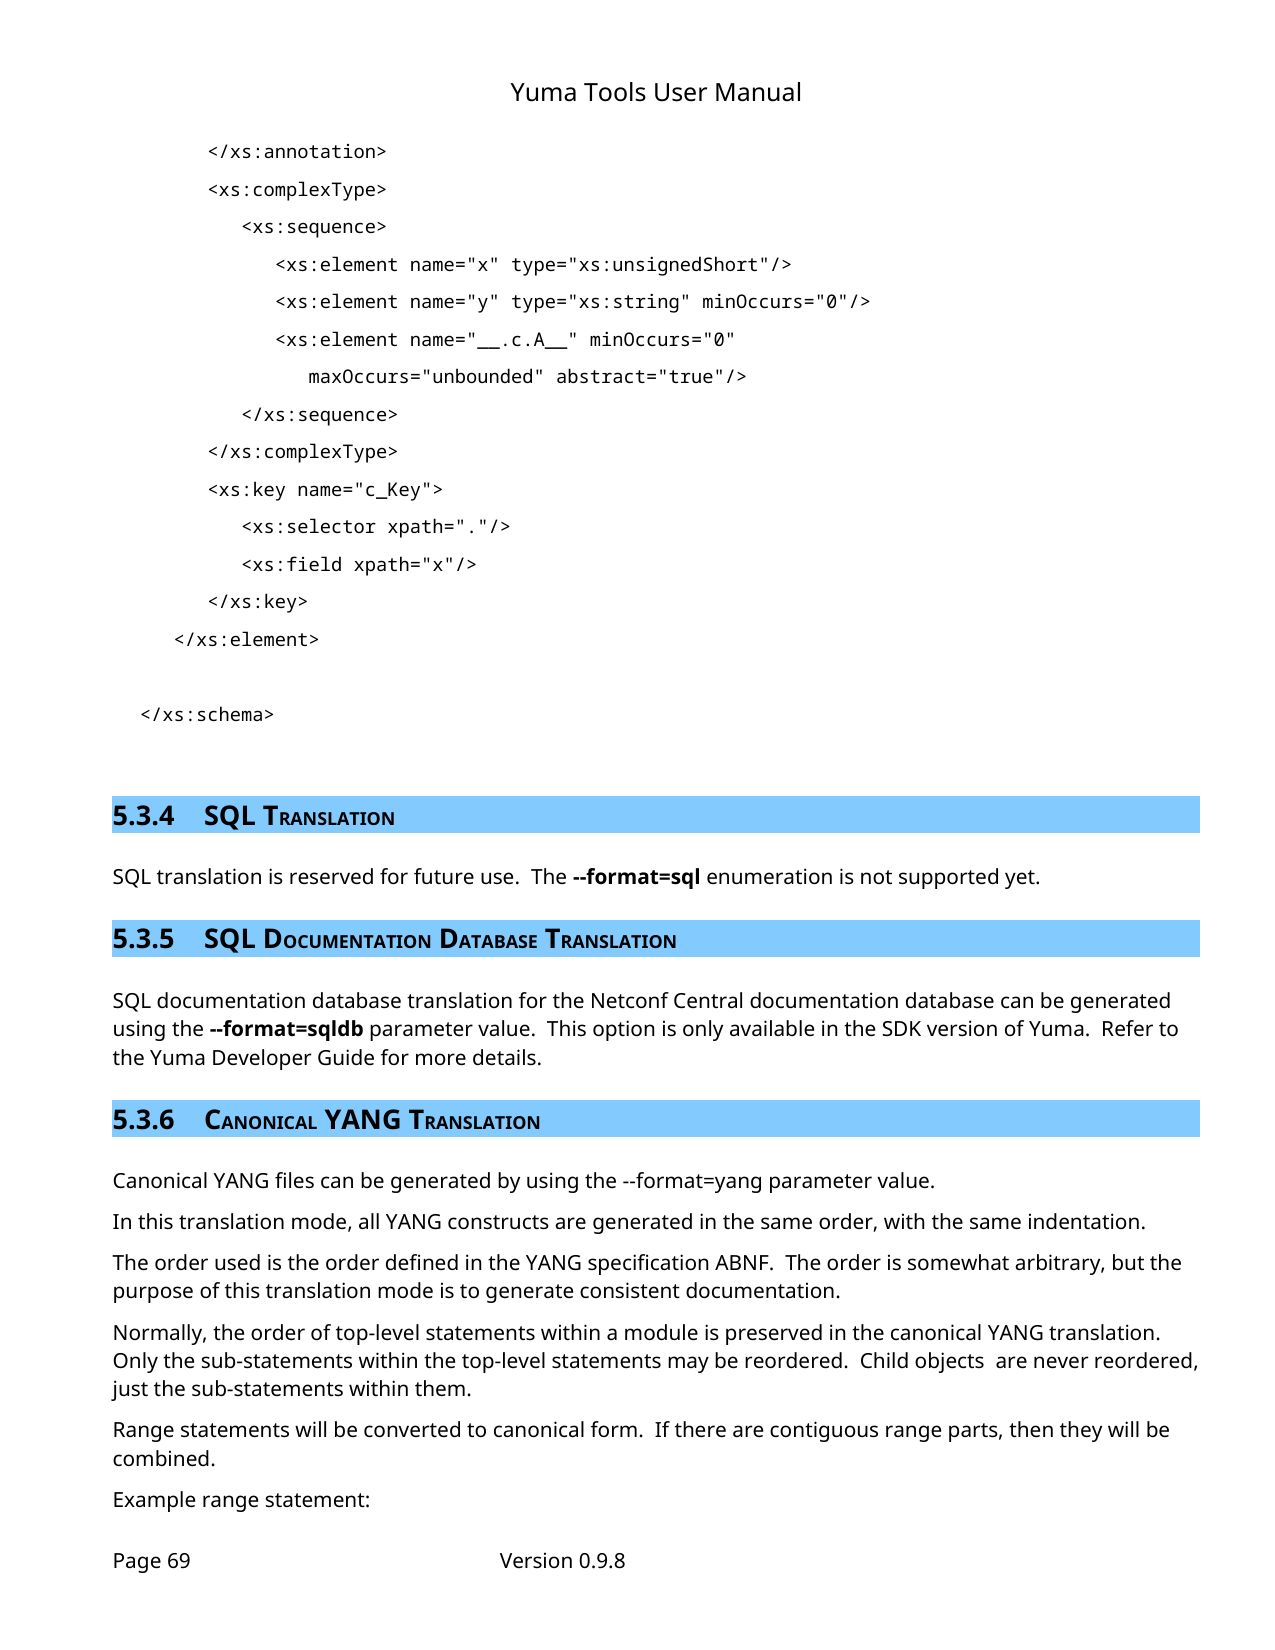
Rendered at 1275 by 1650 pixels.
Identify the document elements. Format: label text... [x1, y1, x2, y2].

text <xs:selector xpath="."/> [139, 513, 1200, 539]
text </xs:annotation> [139, 138, 1200, 164]
text Normally, the order of top-level statements within a module is preserved in the canonical YANG translation. Only the sub-statements within the top-level statements may be reordered. Child objects are never reordered, just the sub-statements within them. [112, 1318, 1200, 1403]
text SQL translation is reserved for future use. The --format=sql enumeration is not supported yet. [112, 862, 1200, 891]
text <xs:element name="y" type="xs:string" minOccurs="0"/> [139, 288, 1200, 314]
text <xs:complexType> [139, 176, 1200, 202]
subtitle Canonical YANG Translation [112, 1100, 1200, 1137]
text <xs:field xpath="x"/> [139, 551, 1200, 577]
text Example range statement: [112, 1485, 1200, 1513]
text </xs:schema> [139, 701, 1200, 727]
subtitle SQL Translation [112, 796, 1200, 833]
subtitle SQL Documentation Database Translation [112, 920, 1200, 957]
text <xs:element name="__.c.A__" minOccurs="0" [139, 326, 1200, 352]
text </xs:complexType> [139, 438, 1200, 464]
text <xs:key name="c_Key"> [139, 476, 1200, 502]
text </xs:key> [139, 588, 1200, 614]
text </xs:sequence> [139, 401, 1200, 427]
text </xs:element> [139, 626, 1200, 652]
text The order used is the order defined in the YANG specification ABNF. The order is somewhat arbitrary, but the purpose of this translation mode is to generate consistent documentation. [112, 1248, 1200, 1305]
text <xs:element name="x" type="xs:unsignedShort"/> [139, 251, 1200, 277]
text SQL documentation database translation for the Netconf Central documentation database can be generated using the --format=sqldb parameter value. This option is only available in the SDK version of Yuma. Refer to the Yuma Developer Guide for more details. [112, 986, 1200, 1071]
text Range statements will be converted to canonical form. If there are contiguous range parts, then they will be combined. [112, 1415, 1200, 1472]
text maxOccurs="unbounded" abstract="true"/> [139, 363, 1200, 389]
text <xs:sequence> [139, 213, 1200, 239]
text Canonical YANG files can be generated by using the --format=yang parameter value. [112, 1166, 1200, 1195]
text In this translation mode, all YANG constructs are generated in the same order, with the same indentation. [112, 1207, 1200, 1236]
